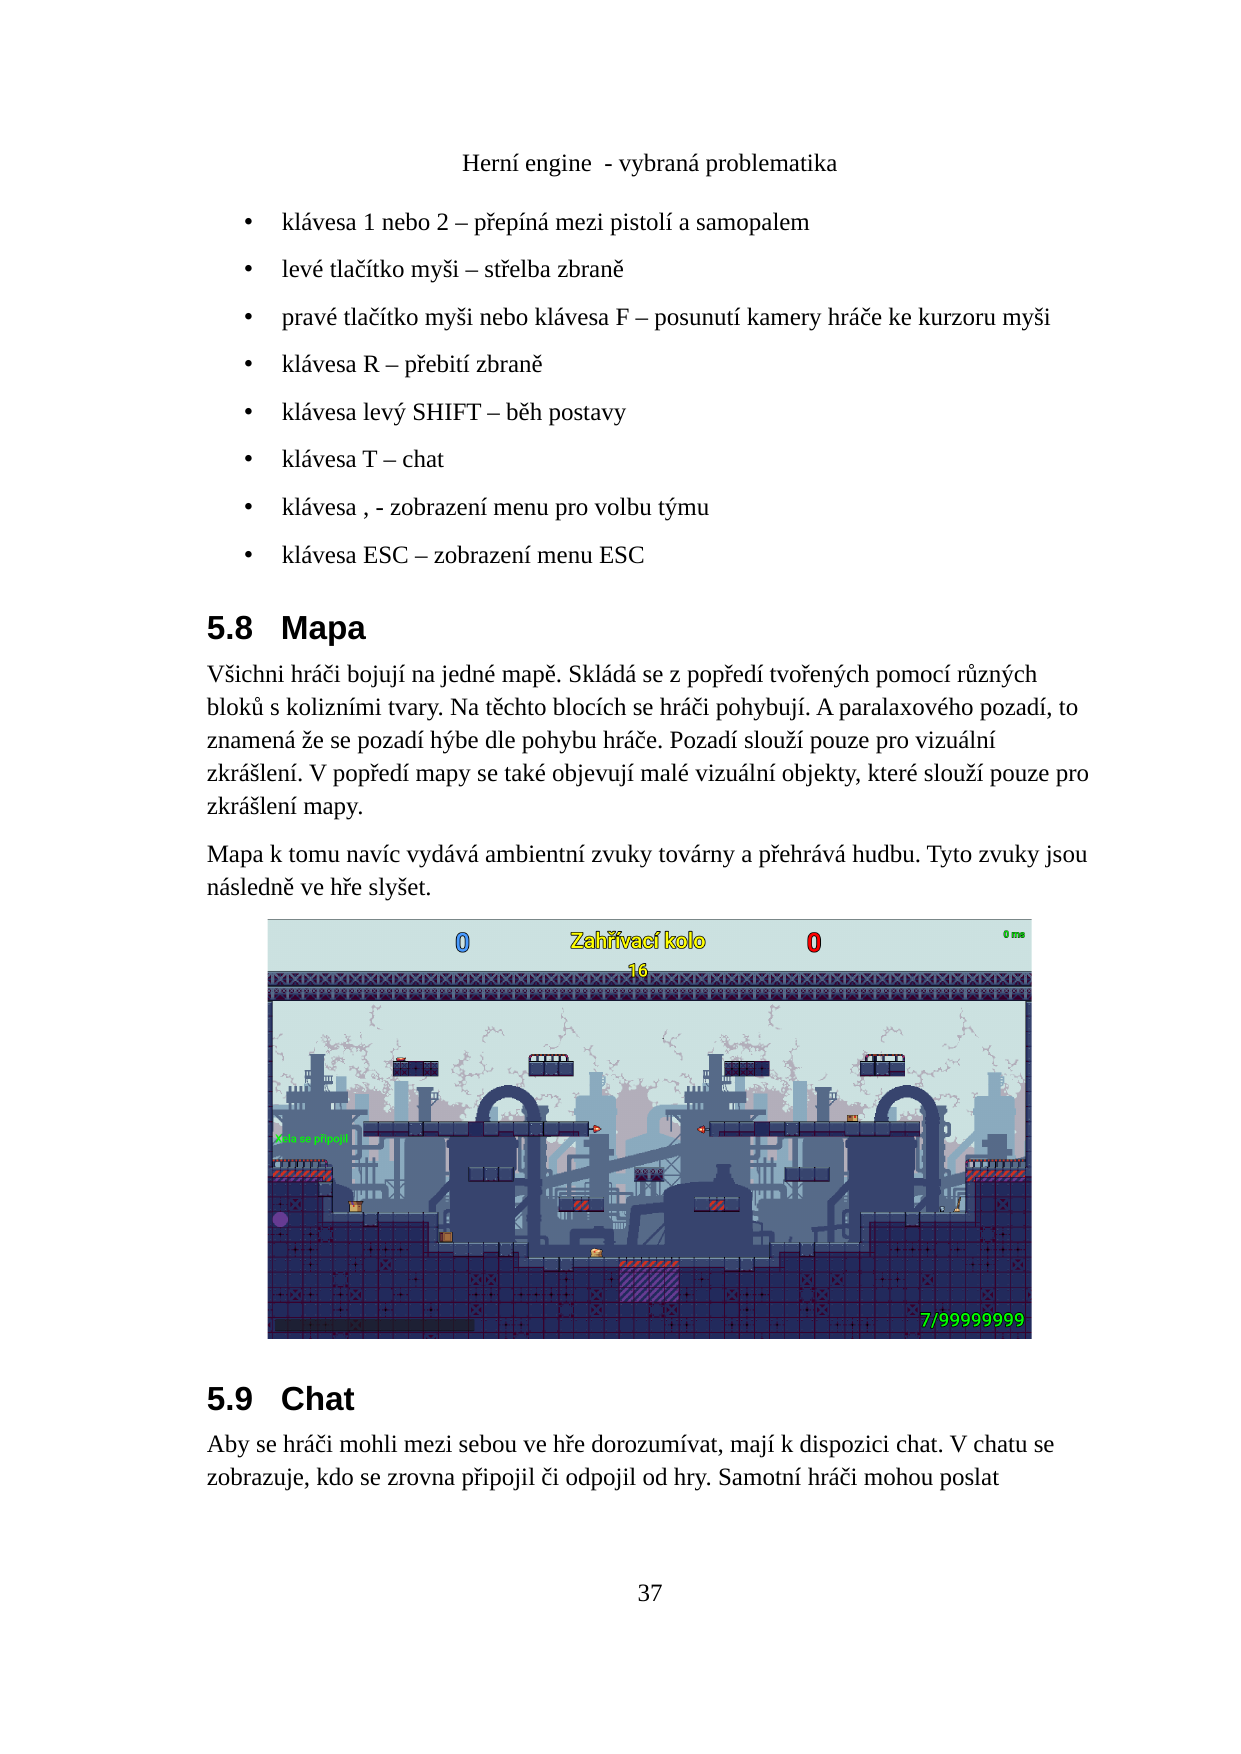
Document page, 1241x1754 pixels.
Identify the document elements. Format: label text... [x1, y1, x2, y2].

list klávesa T – chat [244, 444, 1093, 473]
text Mapa k tomu navíc vydává ambientní zvuky továrny a přehrává hudbu. Tyto zvuky jsou následně ve hře slyšet. [207, 839, 1093, 901]
list levé tlačítko myši – střelba zbraně [244, 254, 1093, 283]
picture [267, 919, 1032, 1339]
text Aby se hráči mohli mezi sebou ve hře dorozumívat, mají k dispozici chat. V chatu se zobrazuje, kdo se zrovna připojil či odpojil od hry. Samotní hráči mohou poslat [207, 1429, 1093, 1491]
subtitle Mapa [207, 608, 1093, 647]
list klávesa levý SHIFT – běh postavy [244, 397, 1093, 426]
list klávesa R – přebití zbraně [244, 349, 1093, 378]
list klávesa 1 nebo 2 – přepíná mezi pistolí a samopalem [244, 207, 1093, 235]
list pravé tlačítko myši nebo klávesa F – posunutí kamery hráče ke kurzoru myši [244, 302, 1093, 331]
subtitle Chat [207, 1378, 1093, 1417]
text Všichni hráči bojují na jedné mapě. Skládá se z popředí tvořených pomocí různých bloků s kolizními tvary. Na těchto blocích se hráči pohybují. A paralaxového pozadí, to znamená že se pozadí hýbe dle pohybu hráče. Pozadí slouží pouze pro vizuální zkrášlení. V popředí mapy se také objevují malé vizuální objekty, které slouží pouze pro zkrášlení mapy. [207, 659, 1093, 820]
list klávesa , - zobrazení menu pro volbu týmu [244, 492, 1093, 521]
list klávesa ESC – zobrazení menu ESC [244, 540, 1093, 568]
